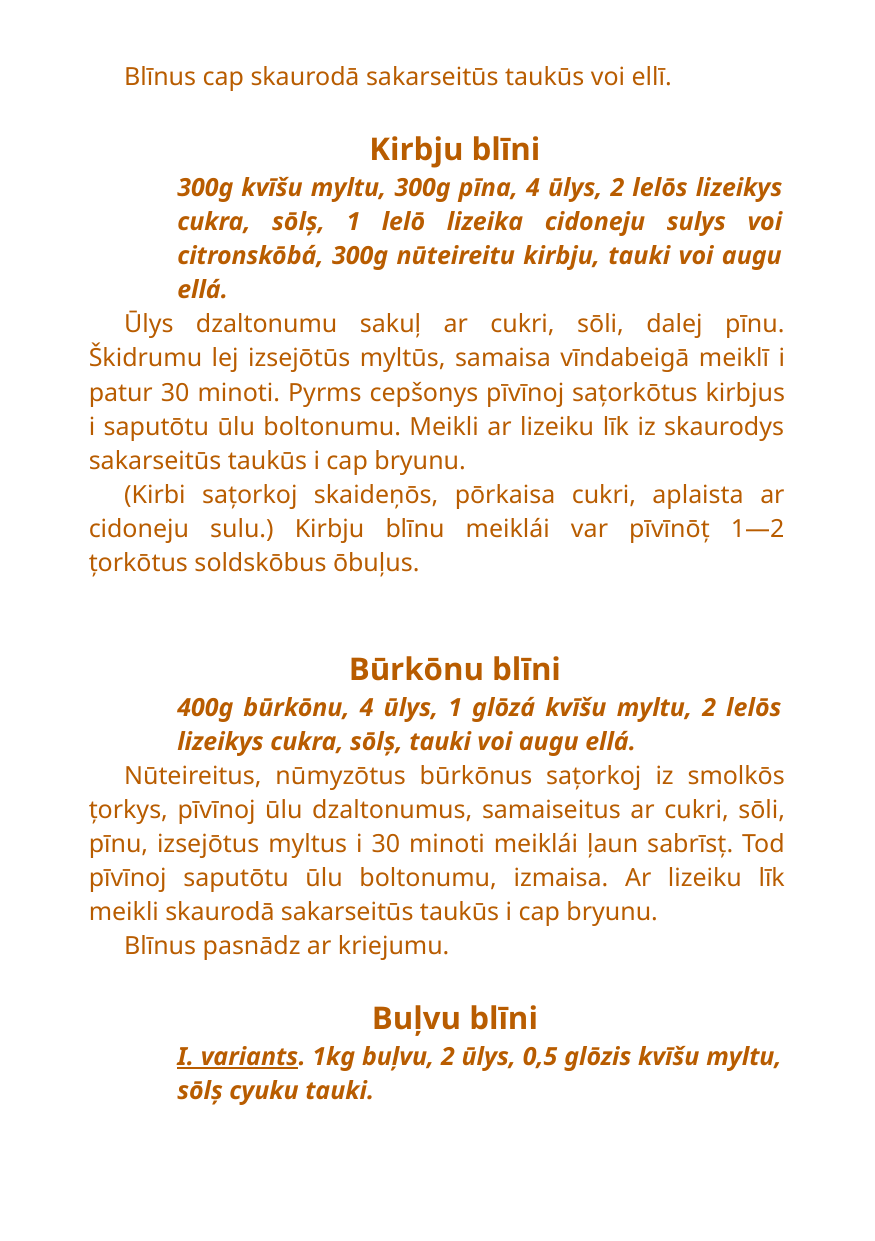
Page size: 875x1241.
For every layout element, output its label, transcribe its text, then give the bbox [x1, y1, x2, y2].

text (Kirbi sațorkoj skaideņōs, pōrkaisa cukri, aplaista ar cidoneju sulu.) Kirbju blīnu meiklái var pīvīnōț 1—2 țorkōtus soldskōbus ōbuļus. [88, 476, 786, 578]
text I. variants. 1kg buļvu, 2 ūlys, 0,5 glōzis kvīšu myltu, sōlș cyuku tauki. [177, 1038, 786, 1107]
text Buļvu blīni [88, 996, 786, 1038]
text Blīnus pasnādz ar kriejumu. [88, 928, 786, 962]
text 400g būrkōnu, 4 ūlys, 1 glōzá kvīšu myltu, 2 lelōs lizeikys cukra, sōlș, tauki voi augu ellá. [177, 689, 786, 757]
text Blīnus cap skaurodā sakarseitūs taukūs voi ellī. [88, 59, 786, 93]
text Nūteireitus, nūmyzōtus būrkōnus sațorkoj iz smolkōs țorkys, pīvīnoj ūlu dzaltonumus, samaiseitus ar cukri, sōli, pīnu, izsejōtus myltus i 30 minoti meiklái ļaun sabrīsț. Tod pīvīnoj saputōtu ūlu boltonumu, izmaisa. Ar lizeiku līk meikli skaurodā sakarseitūs taukūs i cap bryunu. [88, 757, 786, 928]
text 300g kvīšu myltu, 300g pīna, 4 ūlys, 2 lelōs lizeikys cukra, sōlș, 1 lelō lizeika cidoneju sulys voi citronskōbá, 300g nūteireitu kirbju, tauki voi augu ellá. [177, 170, 786, 306]
text Ūlys dzaltonumu sakuļ ar cukri, sōli, dalej pīnu. Škidrumu lej izsejōtūs myltūs, samaisa vīndabeigā meiklī i patur 30 minoti. Pyrms cepšonys pīvīnoj sațorkōtus kirbjus i saputōtu ūlu boltonumu. Meikli ar lizeiku līk iz skaurodys sakarseitūs taukūs i cap bryunu. [88, 306, 786, 476]
text Būrkōnu blīni [88, 647, 786, 689]
text Kirbju blīni [88, 127, 786, 170]
